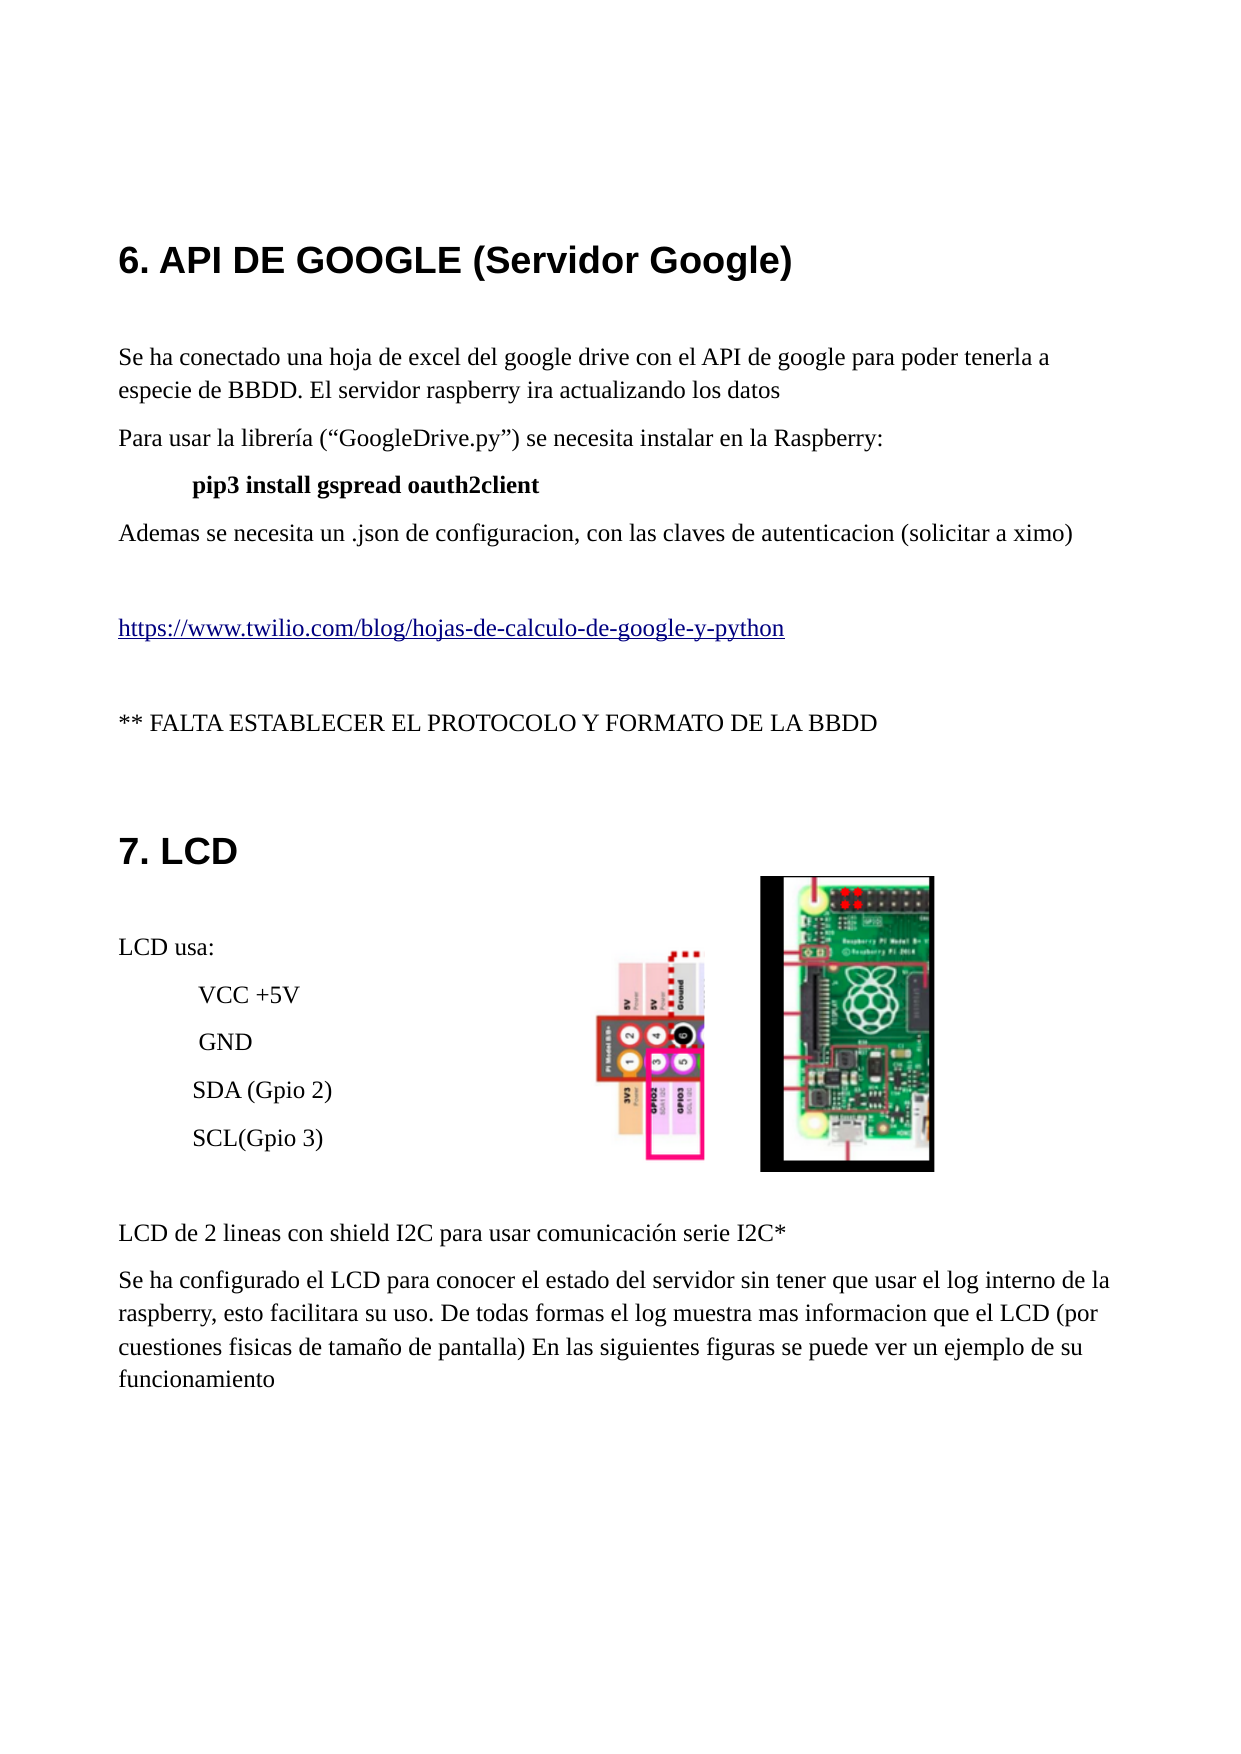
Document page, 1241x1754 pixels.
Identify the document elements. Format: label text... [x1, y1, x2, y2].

text [935, 932, 1122, 961]
text [935, 1027, 1122, 1056]
text Para usar la librería (“GoogleDrive.py”) se necesita instalar en la Raspberry: [118, 423, 1122, 451]
text LCD usa: [118, 932, 760, 961]
subtitle 7. LCD [118, 828, 1122, 872]
text [935, 1075, 1122, 1104]
text VCC +5V [118, 980, 582, 1009]
text [935, 980, 1122, 1009]
text LCD de 2 lineas con shield I2C para usar comunicación serie I2C* [118, 1218, 1122, 1247]
text [705, 1123, 760, 1151]
text https://www.twilio.com/blog/hojas-de-calculo-de-google-y-python [118, 613, 1122, 642]
text Ademas se necesita un .json de configuracion, con las claves de autenticacion (solicitar a ximo) [118, 518, 1122, 547]
text [935, 1123, 1122, 1151]
text [705, 1075, 760, 1104]
text SDA (Gpio 2) [118, 1075, 582, 1104]
text [705, 1027, 760, 1056]
text SCL(Gpio 3) [118, 1123, 582, 1151]
picture [582, 944, 705, 1164]
text Se ha conectado una hoja de excel del google drive con el API de google para poder tenerla a especie de BBDD. El servidor raspberry ira actualizando los datos [118, 342, 1122, 404]
text [705, 980, 760, 1009]
subtitle 6. API DE GOOGLE (Servidor Google) [118, 238, 1122, 282]
text pip3 install gspread oauth2client [118, 470, 1122, 499]
text GND [118, 1027, 582, 1056]
text Se ha configurado el LCD para conocer el estado del servidor sin tener que usar el log interno de la raspberry, esto facilitara su uso. De todas formas el log muestra mas informacion que el LCD (por cuestiones fisicas de tamaño de pantalla) En las siguientes figuras se puede ver un ejemplo de su funcionamiento [118, 1266, 1122, 1393]
picture [760, 876, 935, 1172]
text ** FALTA ESTABLECER EL PROTOCOLO Y FORMATO DE LA BBDD [118, 708, 1122, 737]
